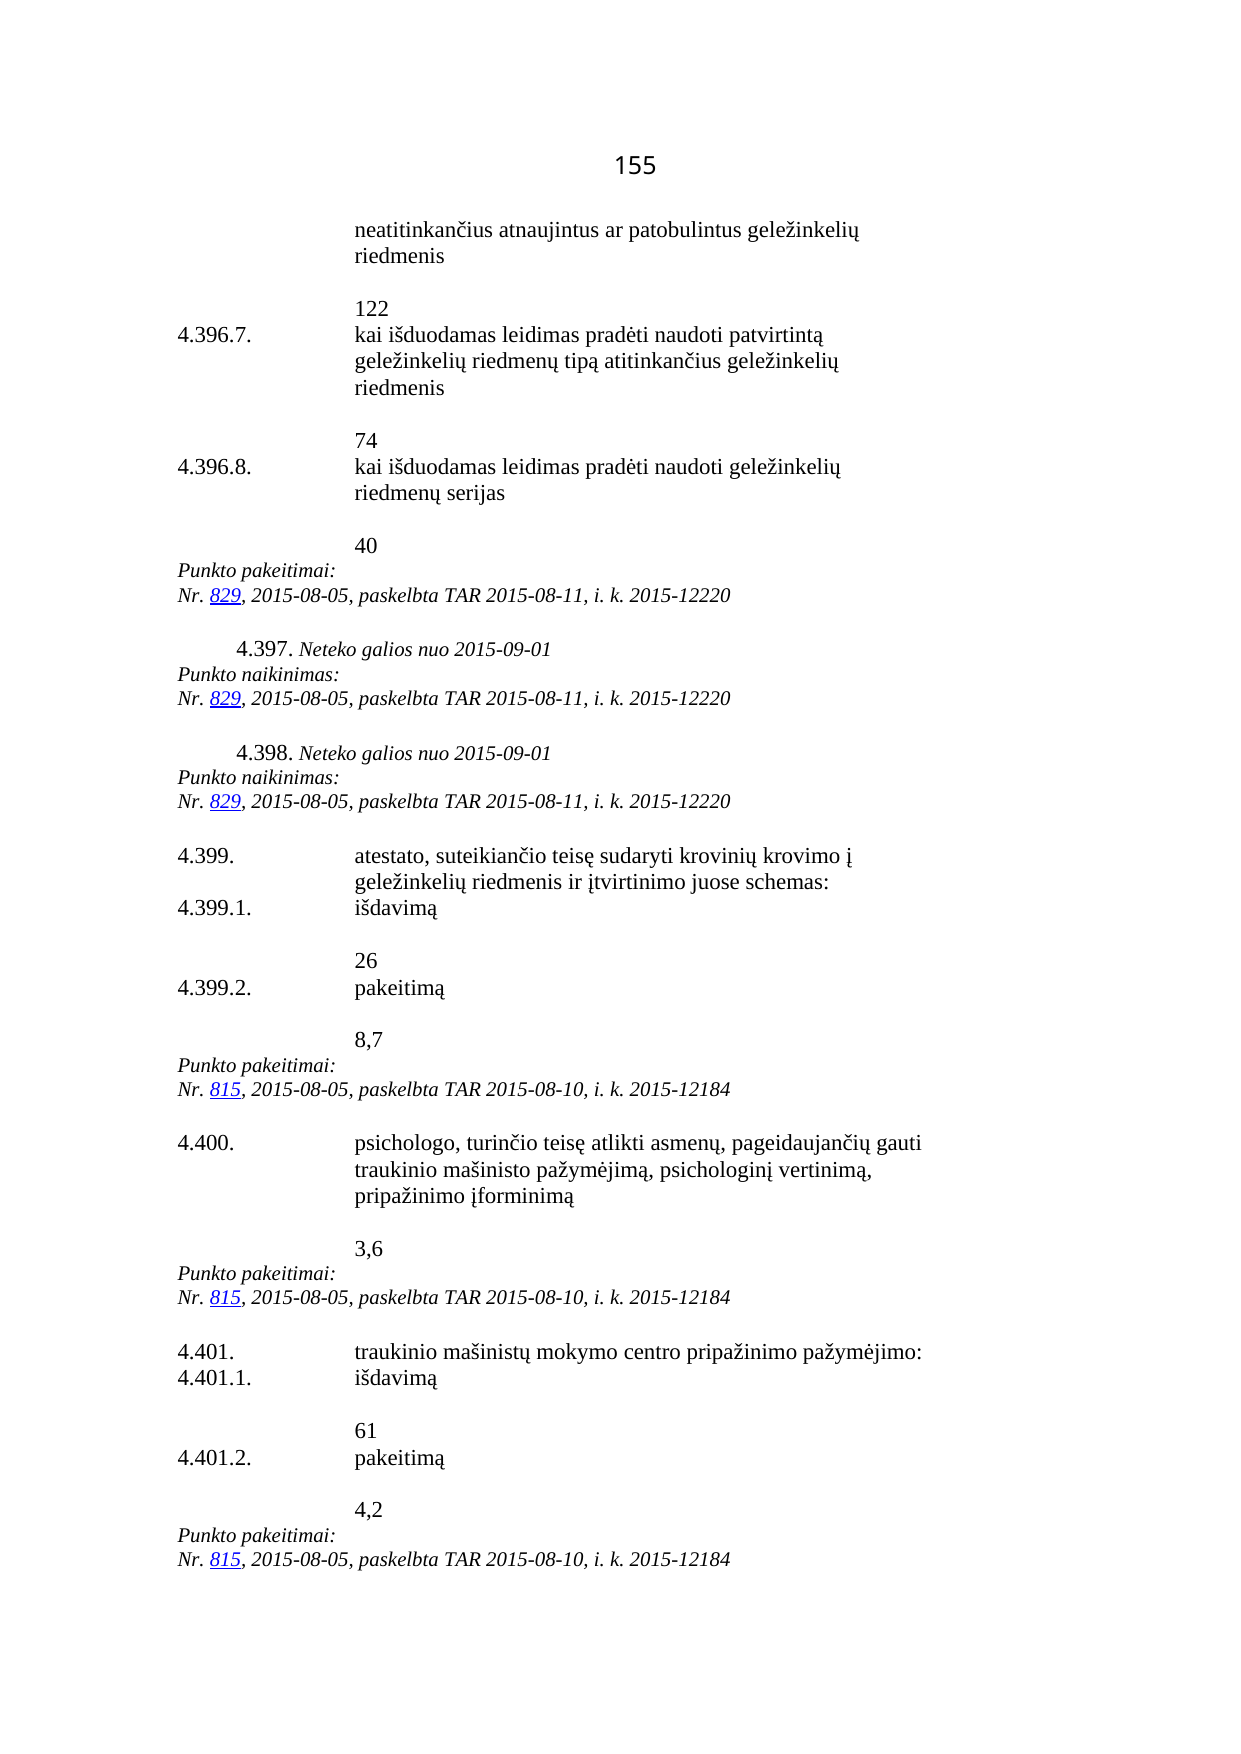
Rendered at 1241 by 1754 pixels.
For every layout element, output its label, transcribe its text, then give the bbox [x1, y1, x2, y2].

text 4.399.1. išdavimą 26 [177, 894, 945, 973]
text Punkto pakeitimai: [177, 1053, 1093, 1077]
text pripažinimo įforminimą 3,6 [354, 1182, 945, 1261]
text 4.401.2. pakeitimą 4,2 [177, 1443, 945, 1523]
text Punkto pakeitimai: [177, 1523, 1093, 1547]
text Punkto naikinimas: [177, 765, 1093, 789]
text 4.399. atestato, suteikiančio teisę sudaryti krovinių krovimo į [177, 842, 945, 868]
text traukinio mašinisto pažymėjimą, psichologinį vertinimą, [354, 1156, 945, 1182]
text Punkto naikinimas: [177, 662, 1093, 686]
text geležinkelių riedmenų tipą atitinkančius geležinkelių [354, 348, 945, 374]
text Nr. 829, 2015-08-05, paskelbta TAR 2015-08-11, i. k. 2015-12220 [177, 582, 1093, 607]
text 4.401.1. išdavimą 61 [177, 1364, 945, 1443]
text Nr. 829, 2015-08-05, paskelbta TAR 2015-08-11, i. k. 2015-12220 [177, 789, 1093, 813]
text riedmenis 74 [354, 374, 945, 453]
text Nr. 829, 2015-08-05, paskelbta TAR 2015-08-11, i. k. 2015-12220 [177, 686, 1093, 710]
text Punkto pakeitimai: [177, 558, 1093, 582]
text Punkto pakeitimai: [177, 1261, 1093, 1285]
text 4.397. Neteko galios nuo 2015-09-01 [177, 635, 1093, 662]
text riedmenų serijas 40 [354, 479, 945, 558]
text Nr. 815, 2015-08-05, paskelbta TAR 2015-08-10, i. k. 2015-12184 [177, 1547, 1093, 1571]
text 4.396.7. kai išduodamas leidimas pradėti naudoti patvirtintą [177, 321, 945, 348]
text 4.398. Neteko galios nuo 2015-09-01 [177, 738, 1093, 765]
text 4.396.8. kai išduodamas leidimas pradėti naudoti geležinkelių [177, 453, 945, 479]
text geležinkelių riedmenis ir įtvirtinimo juose schemas: [354, 868, 945, 894]
text 4.401. traukinio mašinistų mokymo centro pripažinimo pažymėjimo: [177, 1338, 945, 1364]
text Nr. 815, 2015-08-05, paskelbta TAR 2015-08-10, i. k. 2015-12184 [177, 1285, 1093, 1309]
text 4.400. psichologo, turinčio teisę atlikti asmenų, pageidaujančių gauti [177, 1129, 945, 1156]
text 4.399.2. pakeitimą 8,7 [177, 973, 945, 1053]
text neatitinkančius atnaujintus ar patobulintus geležinkelių [354, 216, 945, 242]
text riedmenis 122 [354, 242, 945, 321]
text Nr. 815, 2015-08-05, paskelbta TAR 2015-08-10, i. k. 2015-12184 [177, 1077, 1093, 1101]
